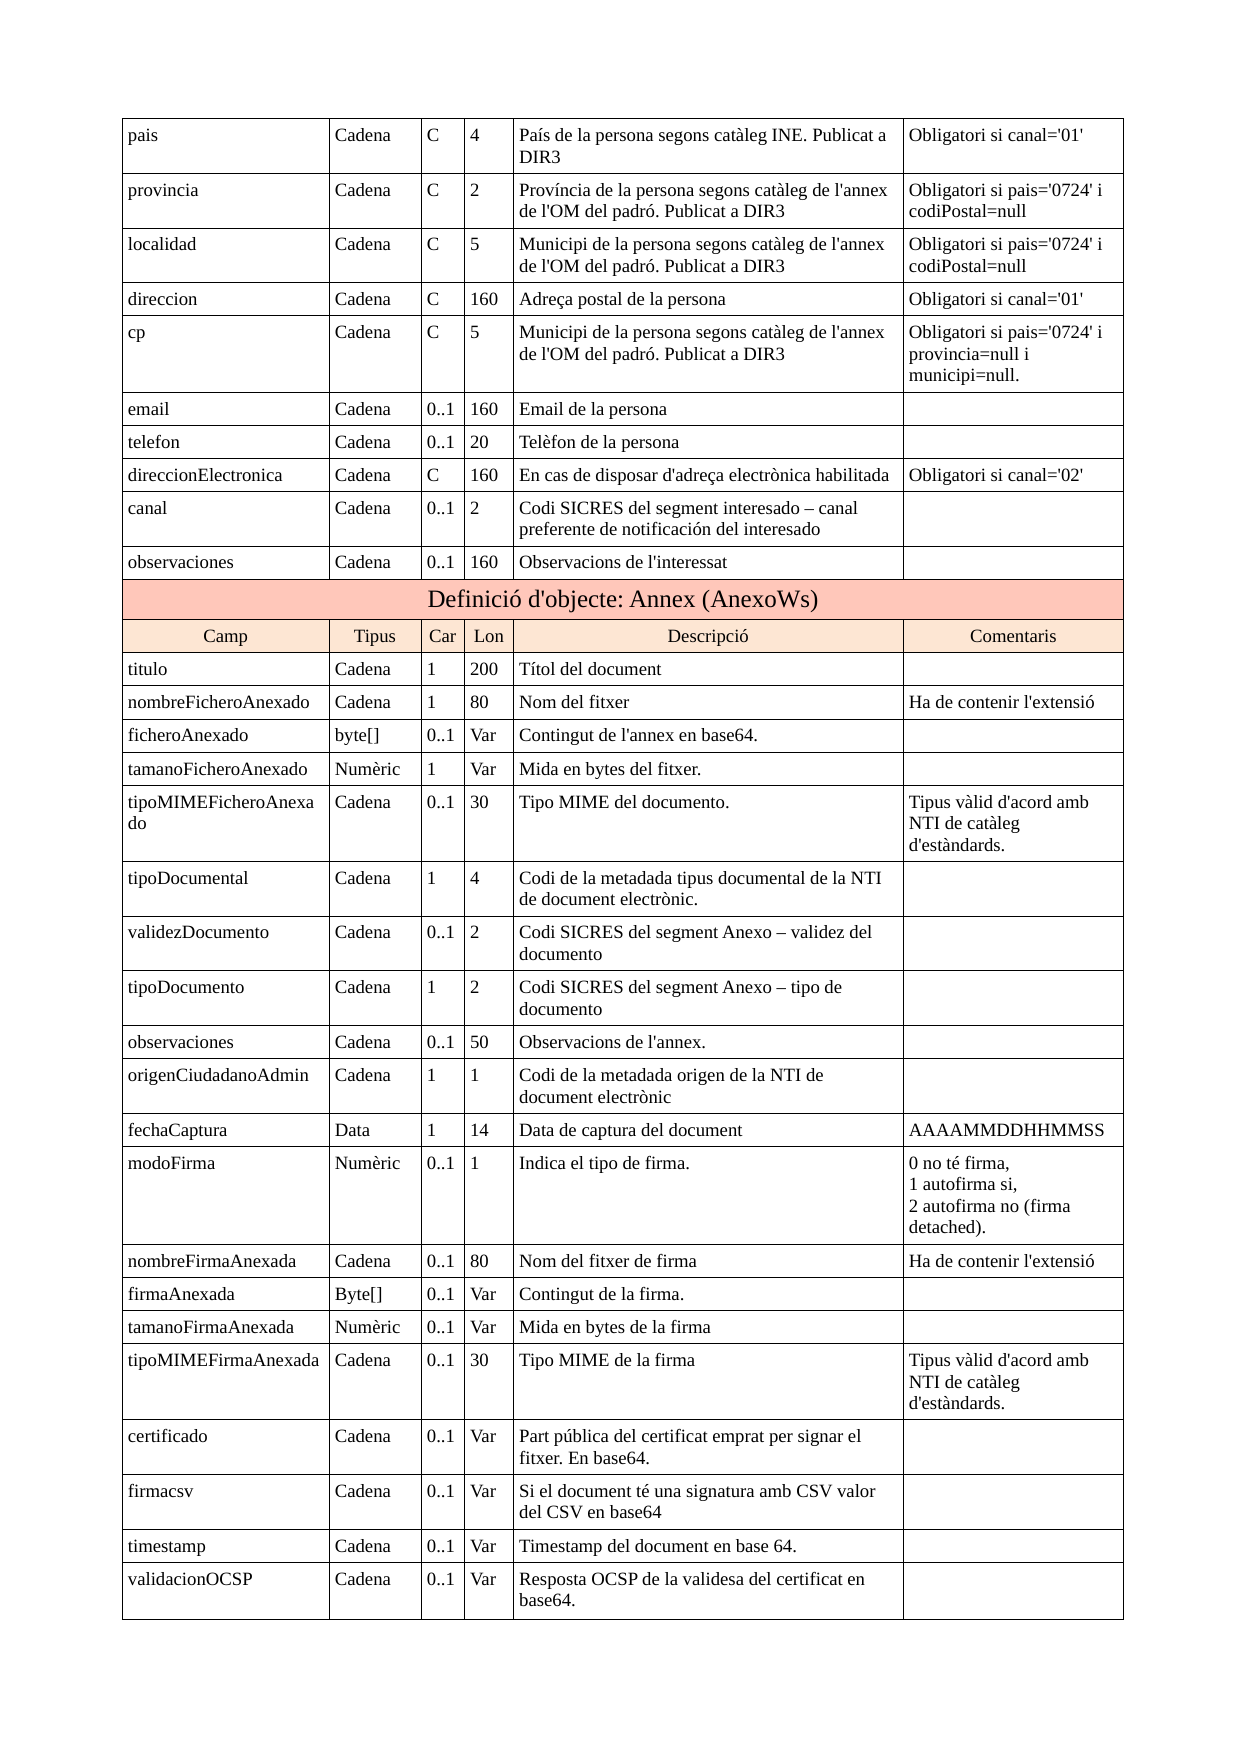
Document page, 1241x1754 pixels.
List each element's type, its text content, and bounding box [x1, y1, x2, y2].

table_cell Cadena [330, 786, 421, 861]
table_cell Cadena [330, 862, 421, 916]
table_cell tipoMIMEFicheroAnexado [123, 786, 329, 861]
table_cell [904, 653, 1123, 685]
table_cell Cadena [330, 653, 421, 685]
table_cell Car [422, 620, 464, 652]
table_cell Definició d'objecte: Annex (AnexoWs) [123, 580, 1123, 619]
table_cell 0..1 [422, 426, 464, 458]
table_cell 0..1 [422, 1311, 464, 1343]
table_cell Obligatori si canal='02' [904, 459, 1123, 491]
table_cell Numèric [330, 1311, 421, 1343]
table_cell [904, 753, 1123, 785]
table_cell Var [465, 1420, 513, 1474]
table_cell [904, 1475, 1123, 1529]
table_cell Comentaris [904, 620, 1123, 652]
table_cell Cadena [330, 229, 421, 282]
table_cell [904, 1311, 1123, 1343]
table_cell 0..1 [422, 917, 464, 970]
table_cell nombreFicheroAnexado [123, 686, 329, 718]
table_cell validezDocumento [123, 917, 329, 970]
table_cell Cadena [330, 1475, 421, 1529]
table_cell 0..1 [422, 1530, 464, 1562]
table_cell C [422, 316, 464, 392]
table_cell Cadena [330, 547, 421, 579]
table_cell Lon [465, 620, 513, 652]
table_cell 5 [465, 316, 513, 392]
table_cell Cadena [330, 1530, 421, 1562]
table_cell Obligatori si canal='01' [904, 283, 1123, 315]
table_cell C [422, 283, 464, 315]
table_cell Data de captura del document [514, 1114, 903, 1146]
table_cell 160 [465, 393, 513, 425]
table_cell 1 [422, 686, 464, 718]
table_cell 1 [422, 653, 464, 685]
table_cell País de la persona segons catàleg INE. Publicat a DIR3 [514, 119, 903, 173]
table_cell Data [330, 1114, 421, 1146]
table_cell Nom del fitxer [514, 686, 903, 718]
table_cell Cadena [330, 1026, 421, 1058]
table_cell 0..1 [422, 547, 464, 579]
table_cell direccion [123, 283, 329, 315]
table_cell Tipo MIME del documento. [514, 786, 903, 861]
table_cell Contingut de l'annex en base64. [514, 720, 903, 752]
table_cell Var [465, 1311, 513, 1343]
table_cell certificado [123, 1420, 329, 1474]
table_cell C [422, 459, 464, 491]
table_cell telefon [123, 426, 329, 458]
table_cell Municipi de la persona segons catàleg de l'annex de l'OM del padró. Publicat a DIR3 [514, 316, 903, 392]
table_cell 0..1 [422, 1475, 464, 1529]
table_cell Indica el tipo de firma. [514, 1147, 903, 1244]
table_cell C [422, 174, 464, 227]
table_cell 0..1 [422, 720, 464, 752]
table_cell tamanoFirmaAnexada [123, 1311, 329, 1343]
table_cell Obligatori si canal='01' [904, 119, 1123, 173]
table_cell titulo [123, 653, 329, 685]
table_cell [904, 720, 1123, 752]
table_cell Resposta OCSP de la validesa del certificat en base64. [514, 1563, 903, 1619]
table_cell Cadena [330, 283, 421, 315]
table_cell [904, 1420, 1123, 1474]
table_cell Ha de contenir l'extensió [904, 1245, 1123, 1277]
table_cell 160 [465, 459, 513, 491]
table_cell Nom del fitxer de firma [514, 1245, 903, 1277]
table_cell Telèfon de la persona [514, 426, 903, 458]
table_cell 1 [465, 1059, 513, 1113]
table_cell Var [465, 1278, 513, 1310]
table_cell canal [123, 492, 329, 546]
table_cell 20 [465, 426, 513, 458]
table_cell En cas de disposar d'adreça electrònica habilitada [514, 459, 903, 491]
table_cell 2 [465, 492, 513, 546]
table_cell Obligatori si pais='0724' i provincia=null i municipi=null. [904, 316, 1123, 392]
table_cell origenCiudadanoAdmin [123, 1059, 329, 1113]
table_cell tipoDocumental [123, 862, 329, 916]
table_cell Obligatori si pais='0724' i codiPostal=null [904, 229, 1123, 282]
table_cell Cadena [330, 1420, 421, 1474]
table_cell Mida en bytes del fitxer. [514, 753, 903, 785]
table_cell 160 [465, 283, 513, 315]
table_cell pais [123, 119, 329, 173]
table_cell cp [123, 316, 329, 392]
table_cell Obligatori si pais='0724' i codiPostal=null [904, 174, 1123, 227]
table_cell 0..1 [422, 1147, 464, 1244]
table_cell 1 [422, 862, 464, 916]
table_cell Cadena [330, 1344, 421, 1419]
table_cell Numèric [330, 1147, 421, 1244]
table_cell [904, 547, 1123, 579]
table_cell Contingut de la firma. [514, 1278, 903, 1310]
table_cell 0..1 [422, 1245, 464, 1277]
table_cell Var [465, 720, 513, 752]
table_cell 0..1 [422, 393, 464, 425]
table_cell Codi SICRES del segment Anexo – tipo de documento [514, 971, 903, 1025]
table_cell 0..1 [422, 492, 464, 546]
table_cell Cadena [330, 459, 421, 491]
table_cell 2 [465, 174, 513, 227]
table_cell Var [465, 753, 513, 785]
table_cell modoFirma [123, 1147, 329, 1244]
table_cell 0..1 [422, 1563, 464, 1619]
table_cell Cadena [330, 426, 421, 458]
table_cell 0..1 [422, 1278, 464, 1310]
table_cell 2 [465, 917, 513, 970]
table_cell Tipus vàlid d'acord amb NTI de catàleg d'estàndards. [904, 1344, 1123, 1419]
table_cell 0..1 [422, 1026, 464, 1058]
table_cell Camp [123, 620, 329, 652]
table_cell Ha de contenir l'extensió [904, 686, 1123, 718]
table_cell Byte[] [330, 1278, 421, 1310]
table_cell Observacions de l'interessat [514, 547, 903, 579]
table_cell fechaCaptura [123, 1114, 329, 1146]
table_cell Var [465, 1475, 513, 1529]
table_cell 0..1 [422, 1344, 464, 1419]
table_cell firmaAnexada [123, 1278, 329, 1310]
table_cell Cadena [330, 174, 421, 227]
table_cell 1 [465, 1147, 513, 1244]
table_cell Timestamp del document en base 64. [514, 1530, 903, 1562]
table_cell observaciones [123, 547, 329, 579]
table_cell Tipo MIME de la firma [514, 1344, 903, 1419]
table_cell tipoDocumento [123, 971, 329, 1025]
table_cell [904, 1530, 1123, 1562]
table_cell 200 [465, 653, 513, 685]
table_cell AAAAMMDDHHMMSS [904, 1114, 1123, 1146]
table_cell nombreFirmaAnexada [123, 1245, 329, 1277]
table_cell Mida en bytes de la firma [514, 1311, 903, 1343]
table_cell Cadena [330, 119, 421, 173]
table_cell 1 [422, 753, 464, 785]
table_cell Adreça postal de la persona [514, 283, 903, 315]
table_cell Part pública del certificat emprat per signar el fitxer. En base64. [514, 1420, 903, 1474]
table_cell C [422, 119, 464, 173]
table_cell 1 [422, 1059, 464, 1113]
table_cell timestamp [123, 1530, 329, 1562]
table_cell 160 [465, 547, 513, 579]
table_cell [904, 862, 1123, 916]
table_cell Var [465, 1563, 513, 1619]
table_cell [904, 1026, 1123, 1058]
table_cell Descripció [514, 620, 903, 652]
table_cell validacionOCSP [123, 1563, 329, 1619]
table_cell 80 [465, 1245, 513, 1277]
table_cell Email de la persona [514, 393, 903, 425]
table_cell Si el document té una signatura amb CSV valor del CSV en base64 [514, 1475, 903, 1529]
table_cell Província de la persona segons catàleg de l'annex de l'OM del padró. Publicat a DIR3 [514, 174, 903, 227]
table_cell direccionElectronica [123, 459, 329, 491]
table_cell [904, 1059, 1123, 1113]
table_cell Cadena [330, 1059, 421, 1113]
table_cell Tipus vàlid d'acord amb NTI de catàleg d'estàndards. [904, 786, 1123, 861]
table_cell 4 [465, 119, 513, 173]
table_cell Codi de la metadada origen de la NTI de document electrònic [514, 1059, 903, 1113]
table_cell 30 [465, 1344, 513, 1419]
table_cell Codi SICRES del segment interesado – canal preferente de notificación del interesado [514, 492, 903, 546]
table_cell 1 [422, 971, 464, 1025]
table_cell ficheroAnexado [123, 720, 329, 752]
table_cell Cadena [330, 686, 421, 718]
table_cell Codi SICRES del segment Anexo – validez del documento [514, 917, 903, 970]
table_cell Codi de la metadada tipus documental de la NTI de document electrònic. [514, 862, 903, 916]
table_cell Observacions de l'annex. [514, 1026, 903, 1058]
table_cell 1 [422, 1114, 464, 1146]
table_cell provincia [123, 174, 329, 227]
table_cell 0..1 [422, 1420, 464, 1474]
table_cell observaciones [123, 1026, 329, 1058]
table_cell Cadena [330, 492, 421, 546]
table_cell 0 no té firma, 1 autofirma si, 2 autofirma no (firma detached). [904, 1147, 1123, 1244]
table_cell Var [465, 1530, 513, 1562]
table_cell Cadena [330, 1563, 421, 1619]
table_cell Cadena [330, 393, 421, 425]
table_cell [904, 393, 1123, 425]
table_cell [904, 426, 1123, 458]
table_cell Numèric [330, 753, 421, 785]
table_cell email [123, 393, 329, 425]
table_cell 50 [465, 1026, 513, 1058]
table_cell Títol del document [514, 653, 903, 685]
table_cell 5 [465, 229, 513, 282]
table_cell [904, 1563, 1123, 1619]
table_cell [904, 971, 1123, 1025]
table_cell 2 [465, 971, 513, 1025]
table_cell 80 [465, 686, 513, 718]
table_cell [904, 492, 1123, 546]
table_cell C [422, 229, 464, 282]
table_cell tipoMIMEFirmaAnexada [123, 1344, 329, 1419]
table_cell Tipus [330, 620, 421, 652]
table_cell 0..1 [422, 786, 464, 861]
table_cell 30 [465, 786, 513, 861]
table_cell 4 [465, 862, 513, 916]
table_cell Municipi de la persona segons catàleg de l'annex de l'OM del padró. Publicat a DIR3 [514, 229, 903, 282]
table_cell [904, 917, 1123, 970]
table_cell firmacsv [123, 1475, 329, 1529]
table_cell Cadena [330, 971, 421, 1025]
table_cell Cadena [330, 316, 421, 392]
table_cell Cadena [330, 1245, 421, 1277]
table_cell 14 [465, 1114, 513, 1146]
table_cell Cadena [330, 917, 421, 970]
table_cell tamanoFicheroAnexado [123, 753, 329, 785]
table_cell localidad [123, 229, 329, 282]
table_cell byte[] [330, 720, 421, 752]
table_cell [904, 1278, 1123, 1310]
